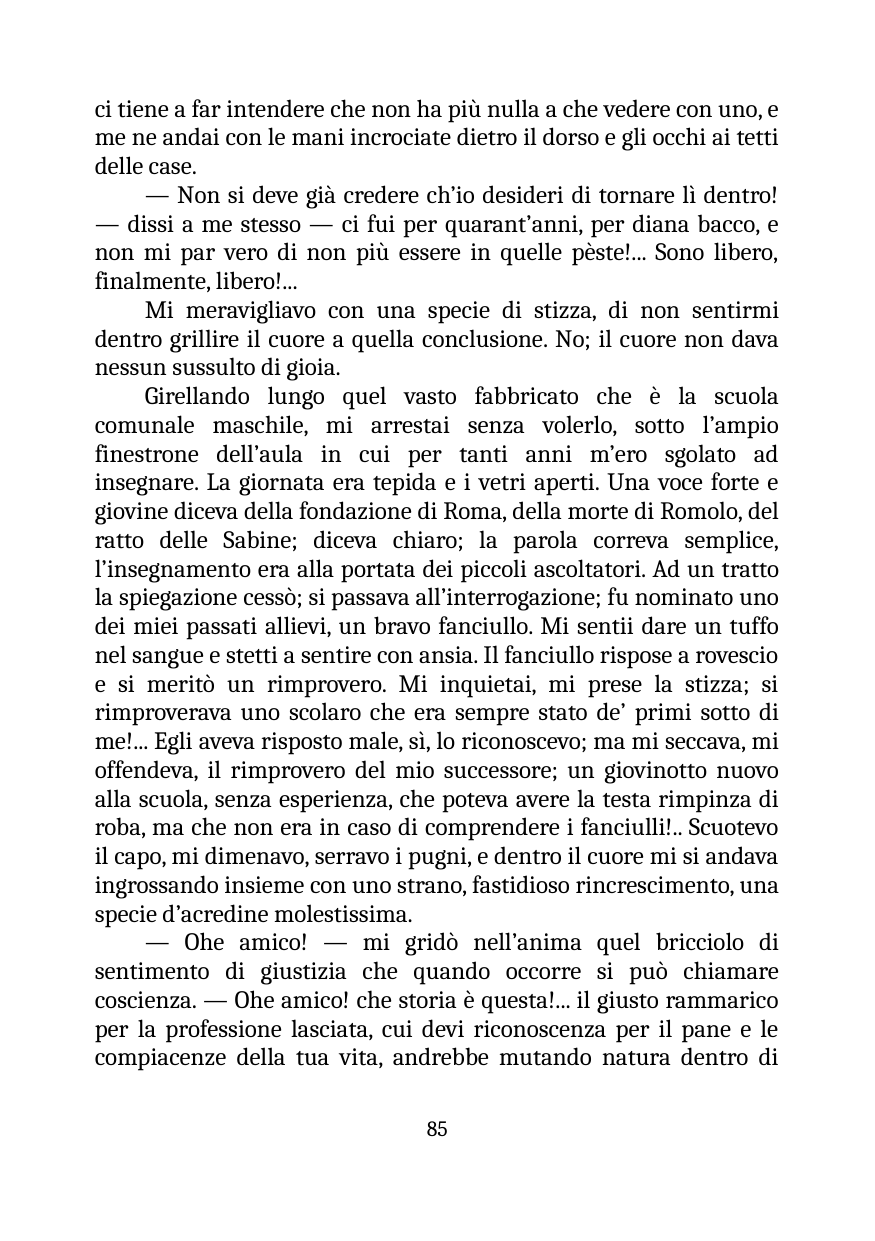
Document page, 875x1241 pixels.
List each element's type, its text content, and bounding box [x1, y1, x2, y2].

text — Non si deve già credere ch’io desideri di tornare lì dentro! — dissi a me stesso — ci fui per quarant’anni, per diana bacco, e non mi par vero di non più essere in quelle pèste!... Sono libero, finalmente, libero!... [94, 181, 779, 296]
text Girellando lungo quel vasto fabbricato che è la scuola comunale maschile, mi arrestai senza volerlo, sotto l’ampio finestrone dell’aula in cui per tanti anni m’ero sgolato ad insegnare. La giornata era tepida e i vetri aperti. Una voce forte e giovine diceva della fondazione di Roma, della morte di Romolo, del ratto delle Sabine; diceva chiaro; la parola correva semplice, l’insegnamento era alla portata dei piccoli ascoltatori. Ad un tratto la spiegazione cessò; si passava all’interrogazione; fu nominato uno dei miei passati allievi, un bravo fanciullo. Mi sentii dare un tuffo nel sangue e stetti a sentire con ansia. Il fanciullo rispose a rovescio e si meritò un rimprovero. Mi inquietai, mi prese la stizza; si rimproverava uno scolaro che era sempre stato de’ primi sotto di me!... Egli aveva risposto male, sì, lo riconoscevo; ma mi seccava, mi offendeva, il rimprovero del mio successore; un giovinotto nuovo alla scuola, senza esperienza, che poteva avere la testa rimpinza di roba, ma che non era in caso di comprendere i fanciulli!.. Scuotevo il capo, mi dimenavo, serravo i pugni, e dentro il cuore mi si andava ingrossando insieme con uno strano, fastidioso rincrescimento, una specie d’acredine molestissima. [94, 382, 779, 928]
text — Ohe amico! — mi gridò nell’anima quel bricciolo di sentimento di giustizia che quando occorre si può chiamare coscienza. — Ohe amico! che storia è questa!... il giusto rammarico per la professione lasciata, cui devi riconoscenza per il pane e le compiacenze della tua vita, andrebbe mutando natura dentro di [94, 928, 779, 1072]
text Mi meravigliavo con una specie di stizza, di non sentirmi dentro grillire il cuore a quella conclusione. No; il cuore non dava nessun sussulto di gioia. [94, 296, 779, 382]
text ci tiene a far intendere che non ha più nulla a che vedere con uno, e me ne andai con le mani incrociate dietro il dorso e gli occhi ai tetti delle case. [94, 94, 779, 181]
